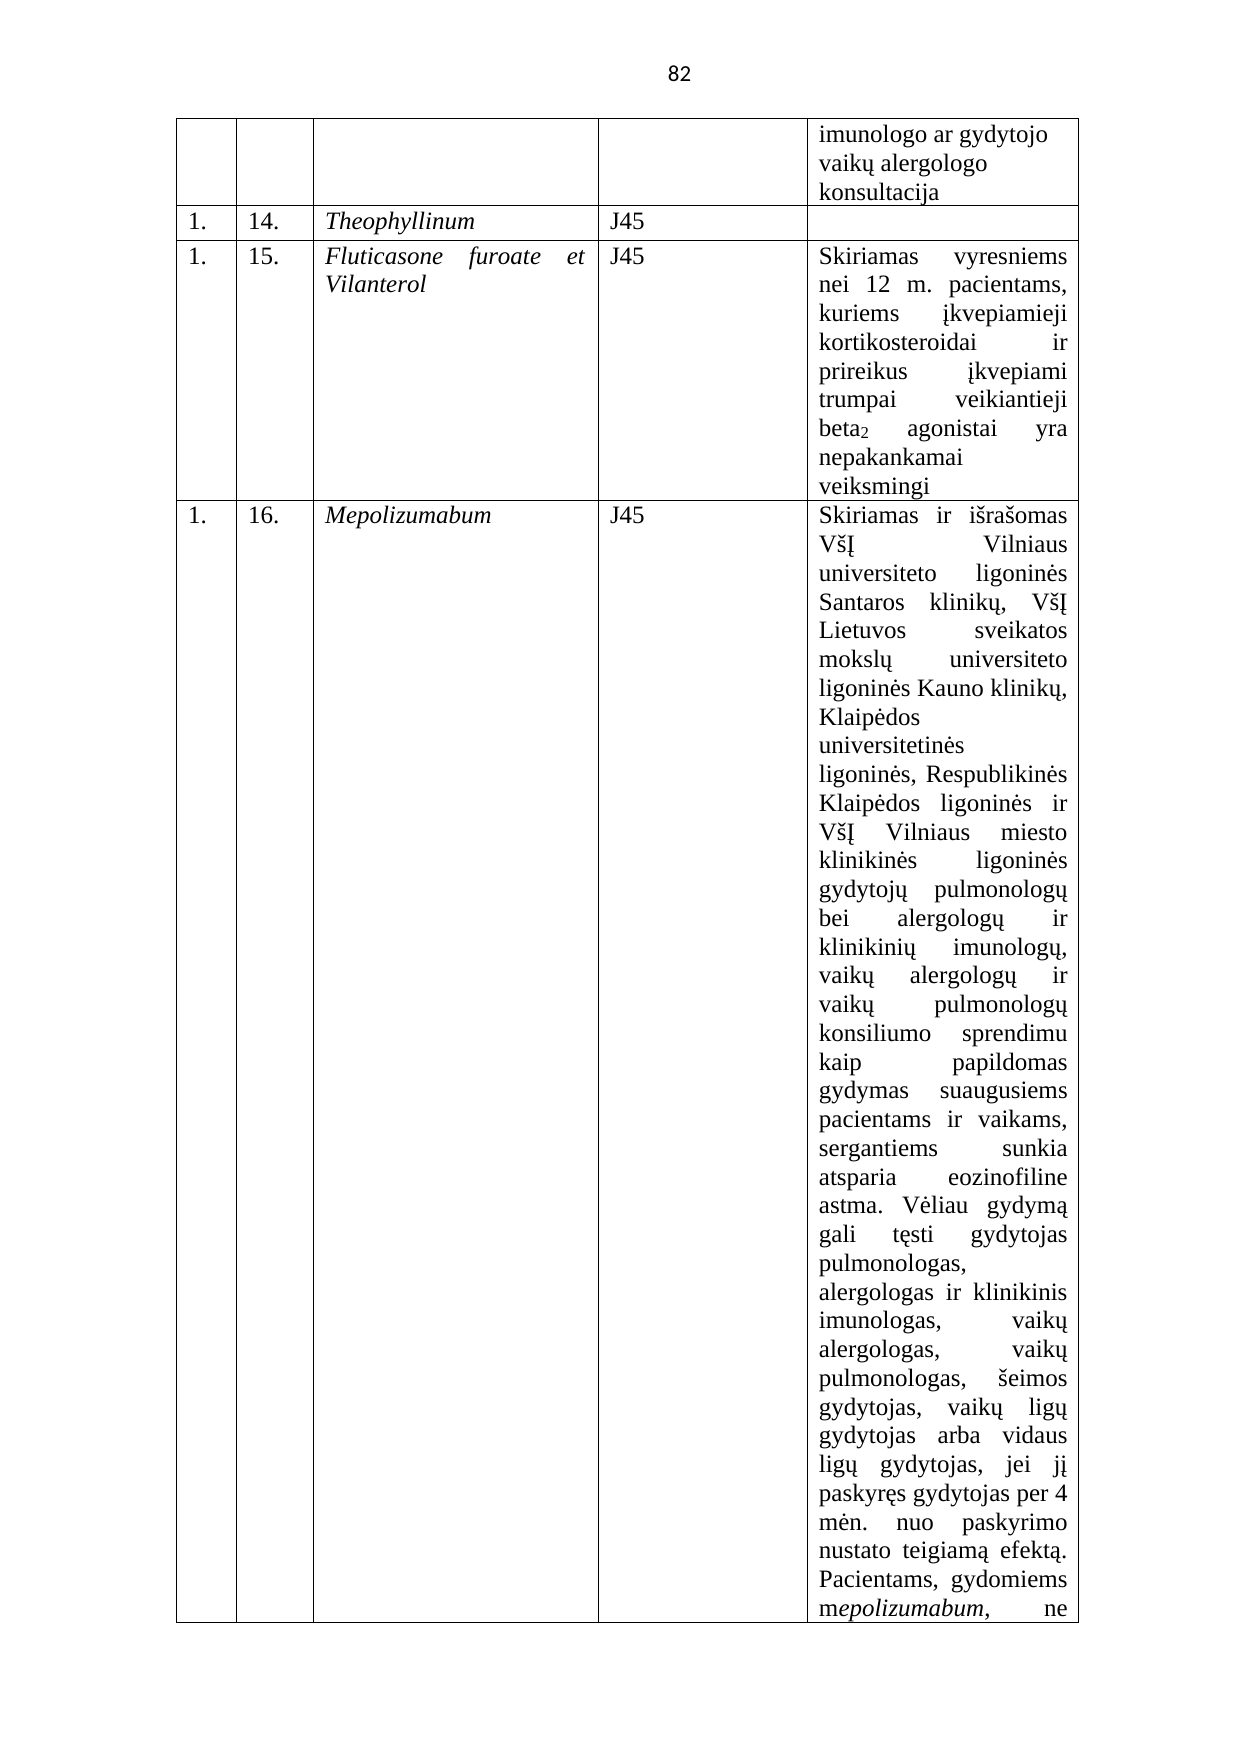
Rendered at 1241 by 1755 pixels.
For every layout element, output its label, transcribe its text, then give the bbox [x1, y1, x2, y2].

table_cell 1. [177, 501, 236, 1622]
table_cell [1084, 500, 1088, 1622]
table_cell [1099, 500, 1103, 1622]
table_cell [1109, 118, 1123, 205]
table_cell [177, 119, 236, 205]
table_cell [1088, 240, 1093, 499]
table_cell [1093, 500, 1099, 1622]
table_cell [1084, 240, 1088, 499]
table_cell Skiriamas vyresniems nei 12 m. pacientams, kuriems įkvepiamieji kortikosteroidai ir prireikus įkvepiami trumpai veikiantieji beta2 agonistai yra nepakankamai veiksmingi [808, 241, 1078, 499]
table_cell J45 [599, 206, 807, 240]
table_cell Fluticasone furoate et Vilanterol [314, 241, 598, 499]
table_cell [808, 206, 1078, 240]
table_cell J45 [599, 241, 807, 499]
table_cell [1088, 118, 1093, 205]
table_cell [1099, 205, 1103, 240]
table_cell [1093, 240, 1099, 499]
table_cell [237, 119, 313, 205]
table_cell [1099, 240, 1103, 499]
table_cell 1. [177, 241, 236, 499]
table_cell [1093, 205, 1099, 240]
table_cell [314, 119, 598, 205]
table_cell [1088, 205, 1093, 240]
table_cell [1103, 500, 1109, 1622]
table_cell [1109, 240, 1123, 499]
table_cell [1109, 500, 1123, 1622]
table_cell Theophyllinum [314, 206, 598, 240]
table_cell [1079, 240, 1083, 499]
table_cell [599, 119, 807, 205]
table_cell imunologo ar gydytojo vaikų alergologo konsultacija [808, 119, 1078, 205]
table_cell [1079, 118, 1083, 205]
table_cell [1109, 205, 1123, 240]
table_cell Mepolizumabum [314, 501, 598, 1622]
table_cell [1084, 118, 1088, 205]
table_cell [1103, 240, 1109, 499]
table_cell [1079, 205, 1083, 240]
table_cell [1079, 500, 1083, 1622]
table_cell [1088, 500, 1093, 1622]
table_cell 1. [177, 206, 236, 240]
table_cell 14. [237, 206, 313, 240]
table_cell 15. [237, 241, 313, 499]
table_cell 16. [237, 501, 313, 1622]
table_cell [1103, 205, 1109, 240]
table_cell J45 [599, 501, 807, 1622]
table_cell Skiriamas ir išrašomas VšĮ Vilniaus universiteto ligoninės Santaros klinikų, VšĮ Lietuvos sveikatos mokslų universiteto ligoninės Kauno klinikų, Klaipėdos universitetinės ligoninės, Respublikinės Klaipėdos ligoninės ir VšĮ Vilniaus miesto klinikinės ligoninės gydytojų pulmonologų bei alergologų ir klinikinių imunologų, vaikų alergologų ir vaikų pulmonologų konsiliumo sprendimu kaip papildomas gydymas suaugusiems pacientams ir vaikams, sergantiems sunkia atsparia eozinofiline astma. Vėliau gydymą gali tęsti gydytojas pulmonologas, alergologas ir klinikinis imunologas, vaikų alergologas, vaikų pulmonologas, šeimos gydytojas, vaikų ligų gydytojas arba vidaus ligų gydytojas, jei jį paskyręs gydytojas per 4 mėn. nuo paskyrimo nustato teigiamą efektą. Pacientams, gydomiems mepolizumabum, ne [808, 501, 1078, 1622]
table_cell [1093, 118, 1099, 205]
table_cell [1103, 118, 1109, 205]
table_cell [1084, 205, 1088, 240]
table_cell [1099, 118, 1103, 205]
